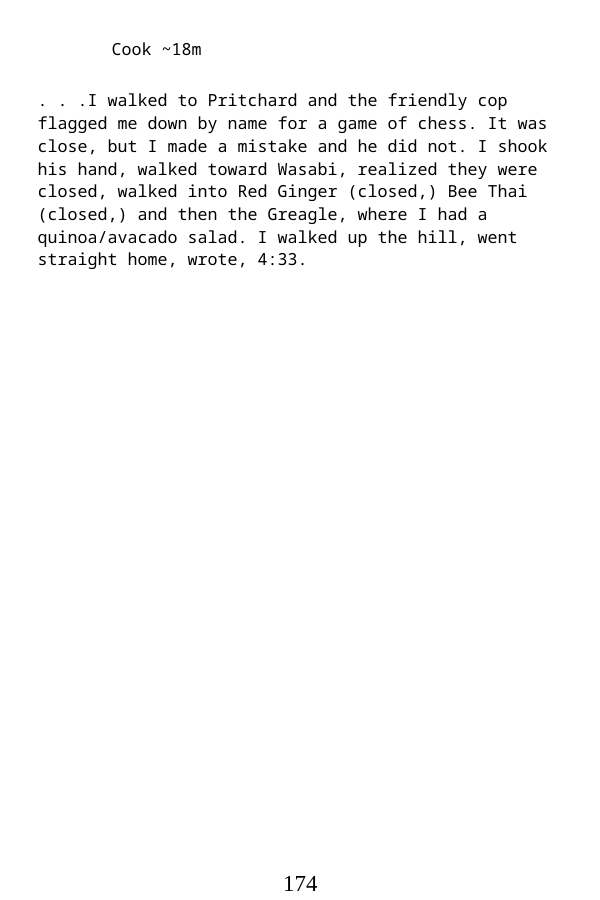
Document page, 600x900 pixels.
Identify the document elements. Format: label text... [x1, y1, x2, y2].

text Cook ~18m [37, 37, 562, 60]
text . . .I walked to Pritchard and the friendly cop flagged me down by name for a game of chess. It was close, but I made a mistake and he did not. I shook his hand, walked toward Wasabi, realized they were closed, walked into Red Ginger (closed,) Bee Thai (closed,) and then the Greagle, where I had a quinoa/avacado salad. I walked up the hill, went straight home, wrote, 4:33. [37, 89, 562, 271]
